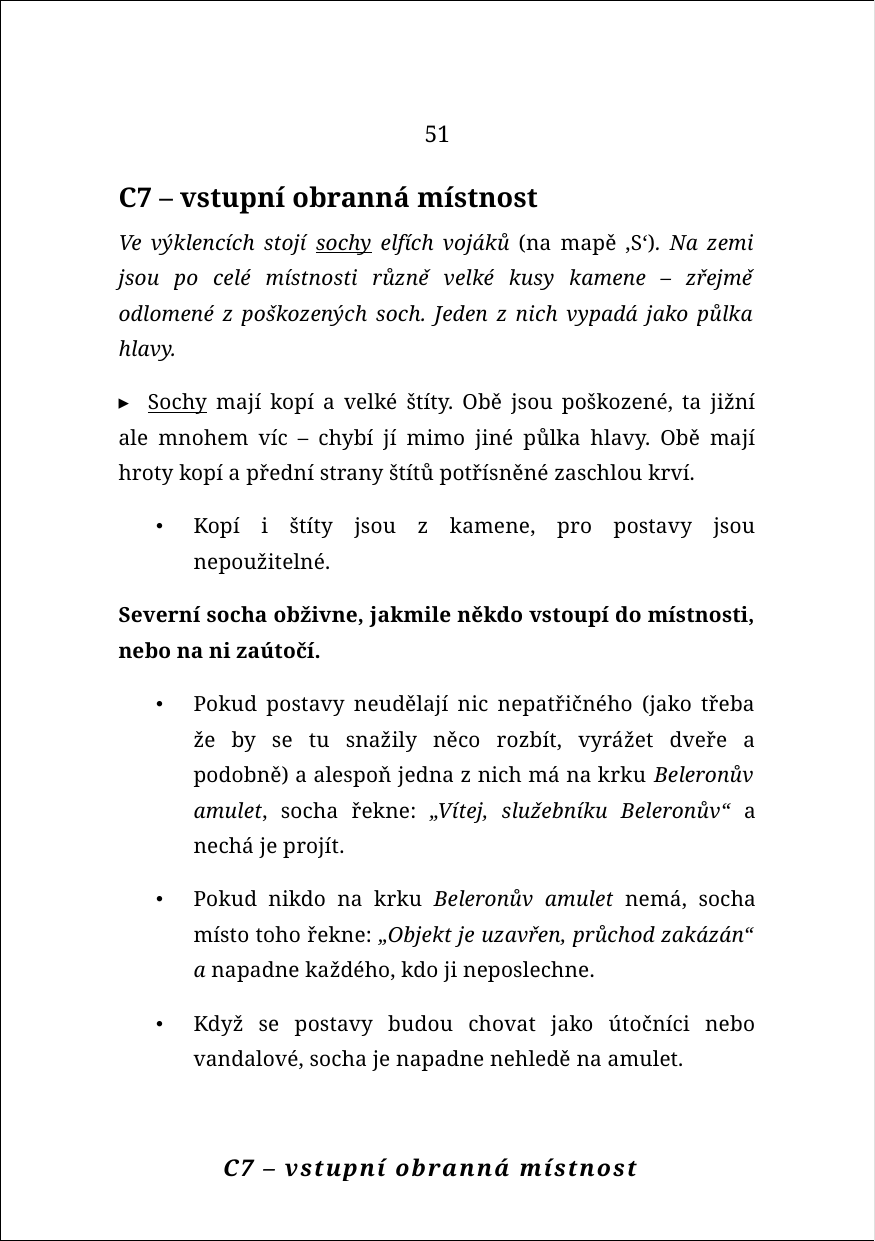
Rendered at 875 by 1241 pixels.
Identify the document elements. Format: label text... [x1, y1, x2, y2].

list Pokud postavy neudělají nic nepatřičného (jako třeba že by se tu snažily něco rozbít, vyrážet dveře a podobně) a alespoň jedna z nich má na krku Beleronův amulet, socha řekne: „Vítej, služebníku Beleronův“ a nechá je projít. [156, 689, 756, 860]
list Když se postavy budou chovat jako útočníci nebo vandalové, socha je napadne nehledě na amulet. [156, 1009, 756, 1073]
text ▸ Sochy mají kopí a velké štíty. Obě jsou poškozené, ta jižní ale mnohem víc – chybí jí mimo jiné půlka hlavy. Obě mají hroty kopí a přední strany štítů potřísněné zaschlou krví. [118, 387, 756, 487]
text Ve výklencích stojí sochy elfích vojáků (na mapě ‚S‘). Na zemi jsou po celé místnosti různě velké kusy kamene – zřejmě odlomené z poškozených soch. Jeden z nich vypadá jako půlka hlavy. [118, 228, 756, 363]
list Kopí i štíty jsou z kamene, pro postavy jsou nepoužitelné. [156, 512, 756, 576]
list Pokud nikdo na krku Beleronův amulet nemá, socha místo toho řekne: „Objekt je uzavřen, průchod zakázán“ a napadne každého, kdo ji neposlechne. [156, 884, 756, 984]
subtitle C7 – vstupní obranná místnost [118, 179, 756, 216]
text Severní socha obživne, jakmile někdo vstoupí do místnosti, nebo na ni zaútočí. [118, 600, 756, 664]
